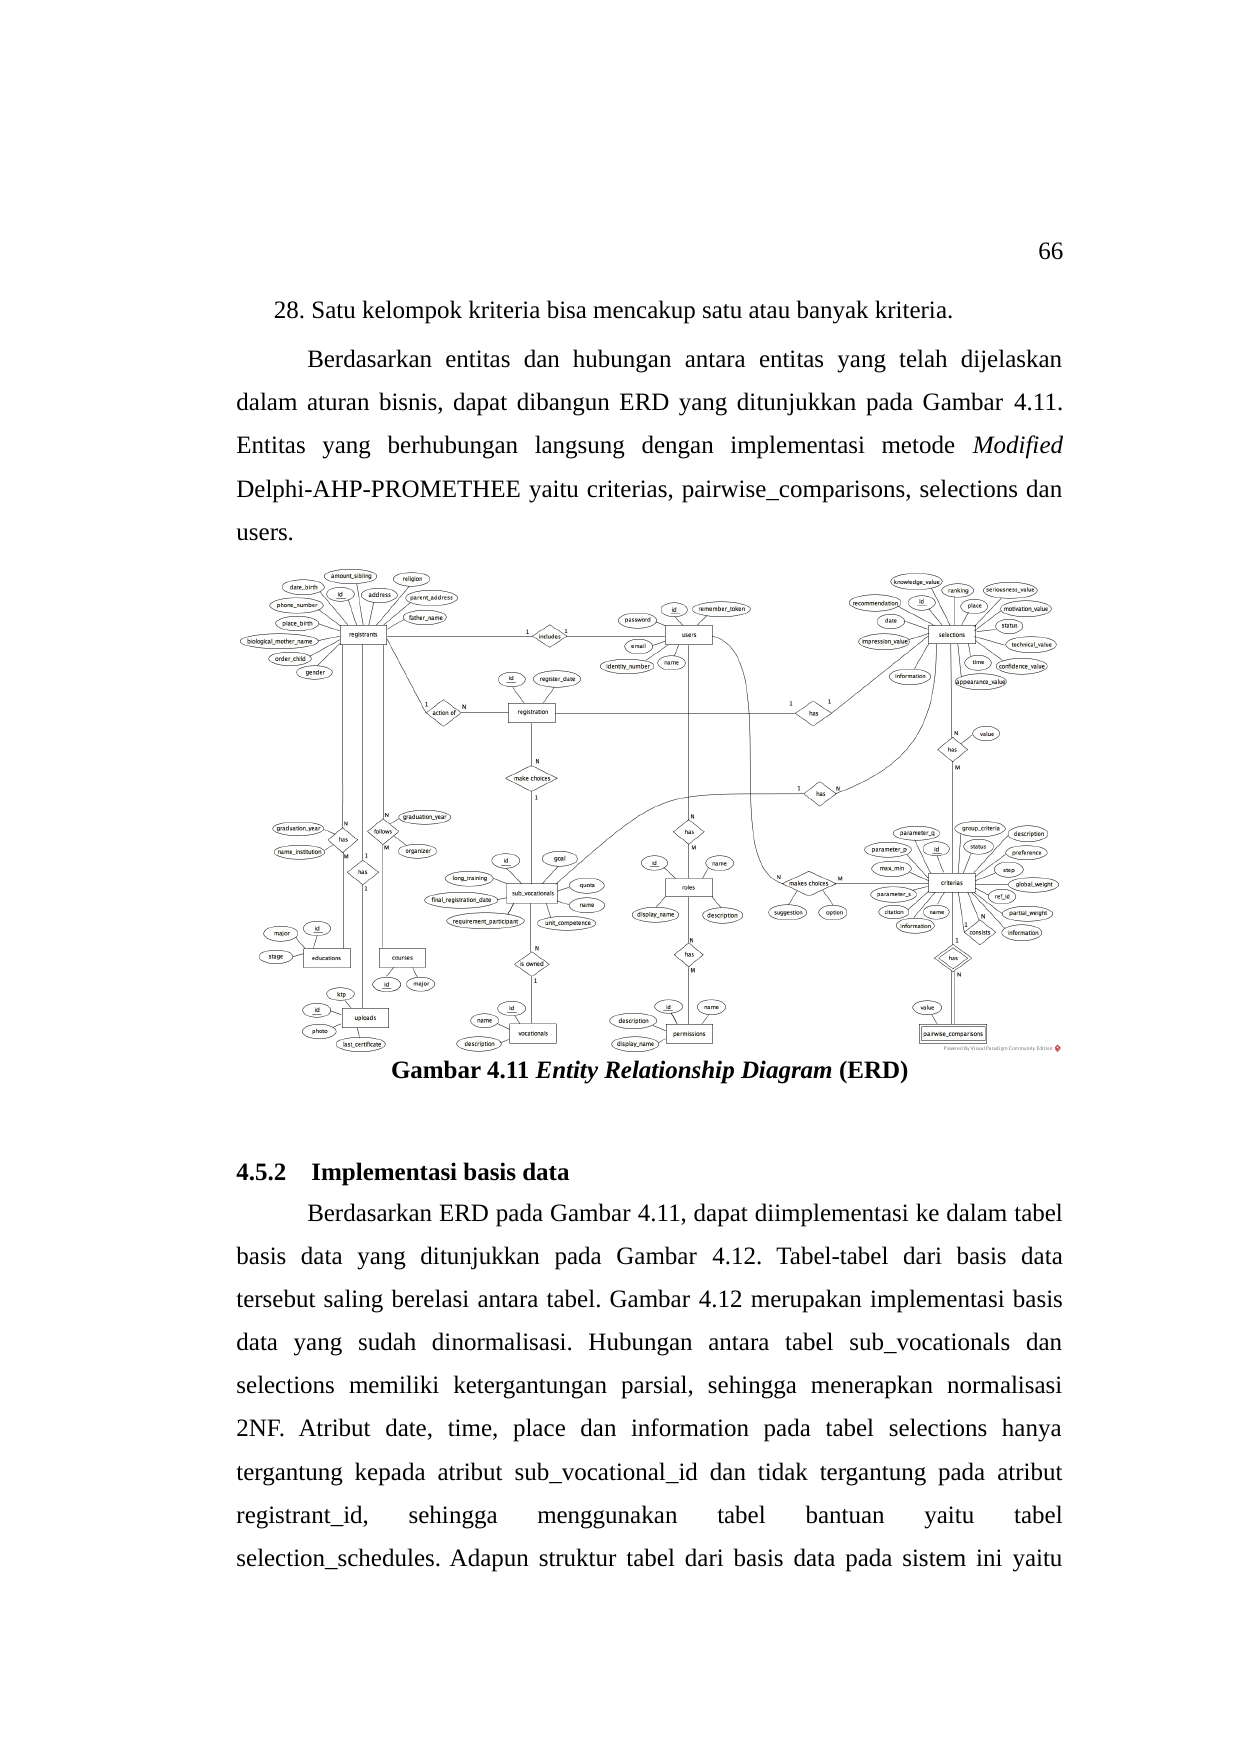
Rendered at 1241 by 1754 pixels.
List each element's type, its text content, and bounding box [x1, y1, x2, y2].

text Berdasarkan ERD pada Gambar 4.11, dapat diimplementasi ke dalam tabel basis data yang ditunjukkan pada Gambar 4.12. Tabel-tabel dari basis data tersebut saling berelasi antara tabel. Gambar 4.12 merupakan implementasi basis data yang sudah dinormalisasi. Hubungan antara tabel sub_vocationals dan selections memiliki ketergantungan parsial, sehingga menerapkan normalisasi 2NF. Atribut date, time, place dan information pada tabel selections hanya tergantung kepada atribut sub_vocational_id dan tidak tergantung pada atribut registrant_id, sehingga menggunakan tabel bantuan yaitu tabel selection_schedules. Adapun struktur tabel dari basis data pada sistem ini yaitu [236, 1198, 1063, 1572]
subtitle Implementasi basis data [236, 1157, 1063, 1186]
text Berdasarkan entitas dan hubungan antara entitas yang telah dijelaskan dalam aturan bisnis, dapat dibangun ERD yang ditunjukkan pada Gambar 4.11. Entitas yang berhubungan langsung dengan implementasi metode Modified Delphi-AHP-PROMETHEE yaitu criterias, pairwise_comparisons, selections dan users. [236, 344, 1063, 546]
list Satu kelompok kriteria bisa mencakup satu atau banyak kriteria. [274, 295, 1063, 324]
text Gambar 4.11 Entity Relationship Diagram (ERD) [236, 1056, 1063, 1084]
picture [236, 565, 1063, 1056]
